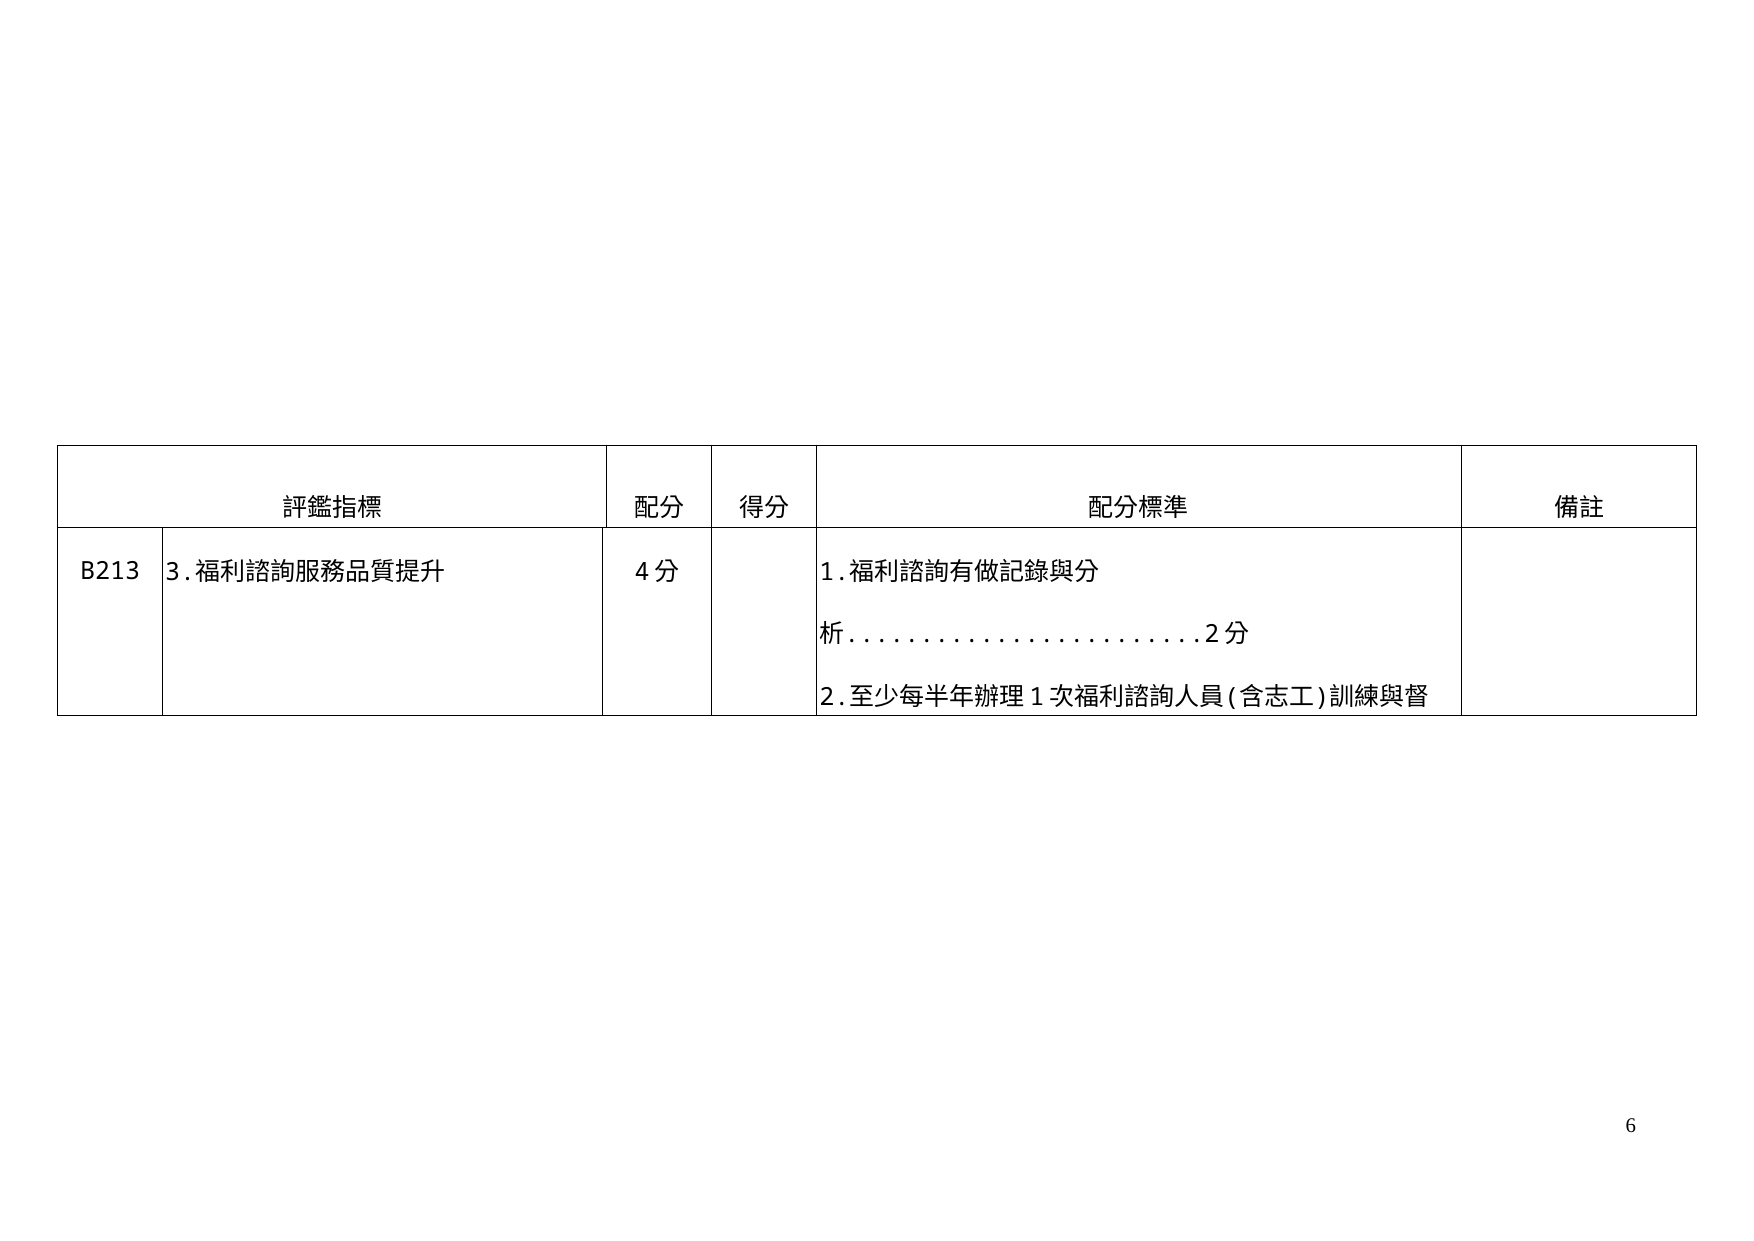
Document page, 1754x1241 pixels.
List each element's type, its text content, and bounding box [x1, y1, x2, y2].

table_header 得分 [712, 446, 816, 527]
table_header 配分標準 [817, 446, 1461, 527]
table_header 備註 [1462, 446, 1696, 527]
table_cell 3.福利諮詢服務品質提升 [163, 528, 602, 715]
table_cell 4分 [603, 528, 711, 715]
table_cell B213 [58, 528, 162, 715]
table_cell 1.福利諮詢有做記錄與分析........................2分 2.至少每半年辦理1次福利諮詢人員(含志工)訓練與督 [817, 528, 1461, 715]
table_cell [1462, 528, 1696, 715]
table_header 配分 [607, 446, 711, 527]
table_cell [712, 528, 816, 715]
table_header 評鑑指標 [58, 446, 606, 527]
